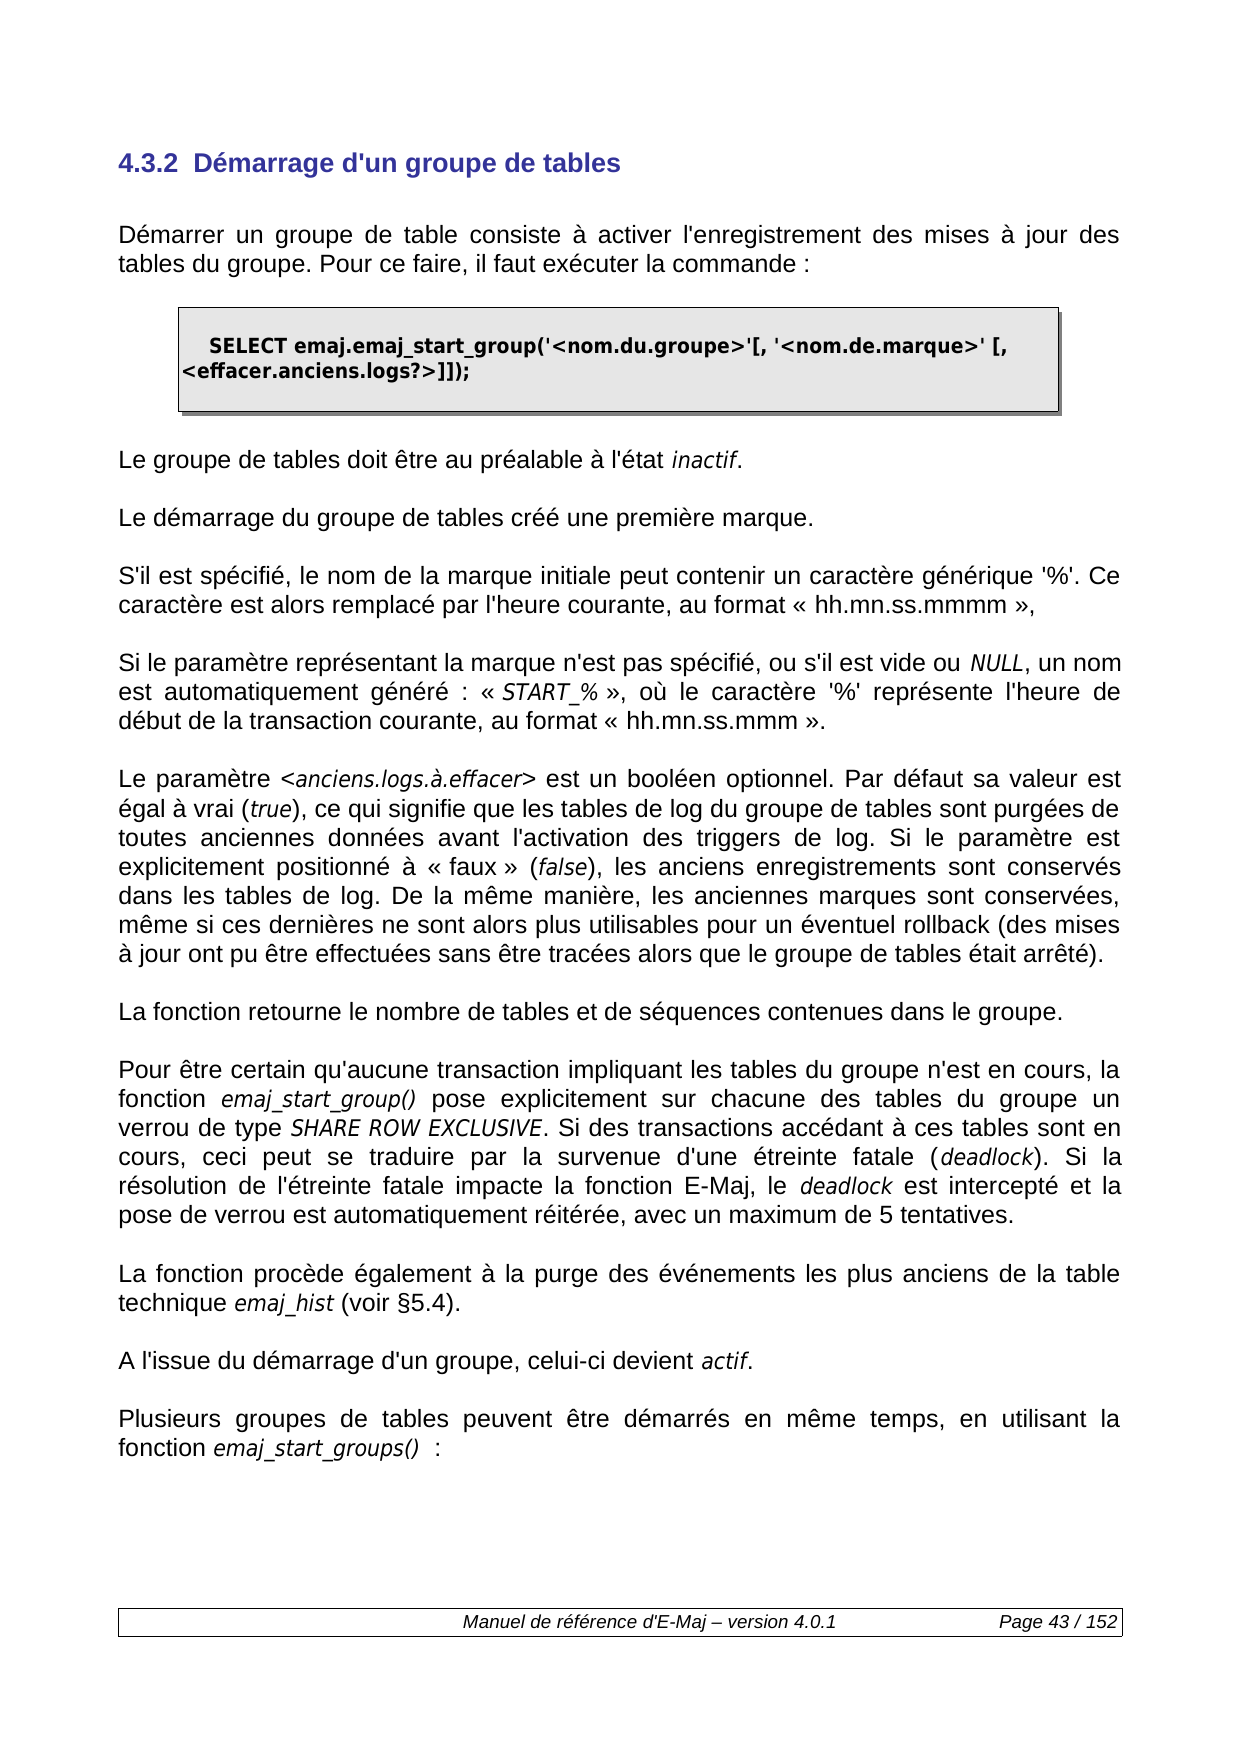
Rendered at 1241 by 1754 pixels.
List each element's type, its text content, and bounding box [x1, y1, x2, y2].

text Si le paramètre représentant la marque n'est pas spécifié, ou s'il est vide ou NULL, un nom est automatiquement généré : « START_% », où le caractère '%' représente l'heure de début de la transaction courante, au format « hh.mn.ss.mmm ». [118, 648, 1122, 735]
text Le paramètre <anciens.logs.à.effacer> est un booléen optionnel. Par défaut sa valeur est égal à vrai (true), ce qui signifie que les tables de log du groupe de tables sont purgées de toutes anciennes données avant l'activation des triggers de log. Si le paramètre est explicitement positionné à « faux » (false), les anciens enregistrements sont conservés dans les tables de log. De la même manière, les anciennes marques sont conservées, même si ces dernières ne sont alors plus utilisables pour un éventuel rollback (des mises à jour ont pu être effectuées sans être tracées alors que le groupe de tables était arrêté). [118, 764, 1122, 968]
text SELECT emaj.emaj_start_group('<nom.du.groupe>'[, '<nom.de.marque>' [, <effacer.anciens.logs?>]]); [179, 331, 1058, 380]
text S'il est spécifié, le nom de la marque initiale peut contenir un caractère générique '%'. Ce caractère est alors remplacé par l'heure courante, au format « hh.mn.ss.mmmm », [118, 561, 1122, 619]
text Démarrer un groupe de table consiste à activer l'enregistrement des mises à jour des tables du groupe. Pour ce faire, il faut exécuter la commande : [118, 220, 1122, 278]
text La fonction procède également à la purge des événements les plus anciens de la table technique emaj_hist (voir §5.4). [118, 1258, 1122, 1317]
text A l'issue du démarrage d'un groupe, celui-ci devient actif. [118, 1346, 1122, 1375]
text Le démarrage du groupe de tables créé une première marque. [118, 503, 1122, 532]
subtitle Démarrage d'un groupe de tables [118, 147, 1122, 178]
text Le groupe de tables doit être au préalable à l'état inactif. [118, 445, 1122, 474]
text La fonction retourne le nombre de tables et de séquences contenues dans le groupe. [118, 997, 1122, 1026]
text Plusieurs groupes de tables peuvent être démarrés en même temps, en utilisant la fonction emaj_start_groups() : [118, 1404, 1122, 1462]
text Pour être certain qu'aucune transaction impliquant les tables du groupe n'est en cours, la fonction emaj_start_group() pose explicitement sur chacune des tables du groupe un verrou de type SHARE ROW EXCLUSIVE. Si des transactions accédant à ces tables sont en cours, ceci peut se traduire par la survenue d'une étreinte fatale (deadlock). Si la résolution de l'étreinte fatale impacte la fonction E-Maj, le deadlock est intercepté et la pose de verrou est automatiquement réitérée, avec un maximum de 5 tentatives. [118, 1055, 1122, 1229]
